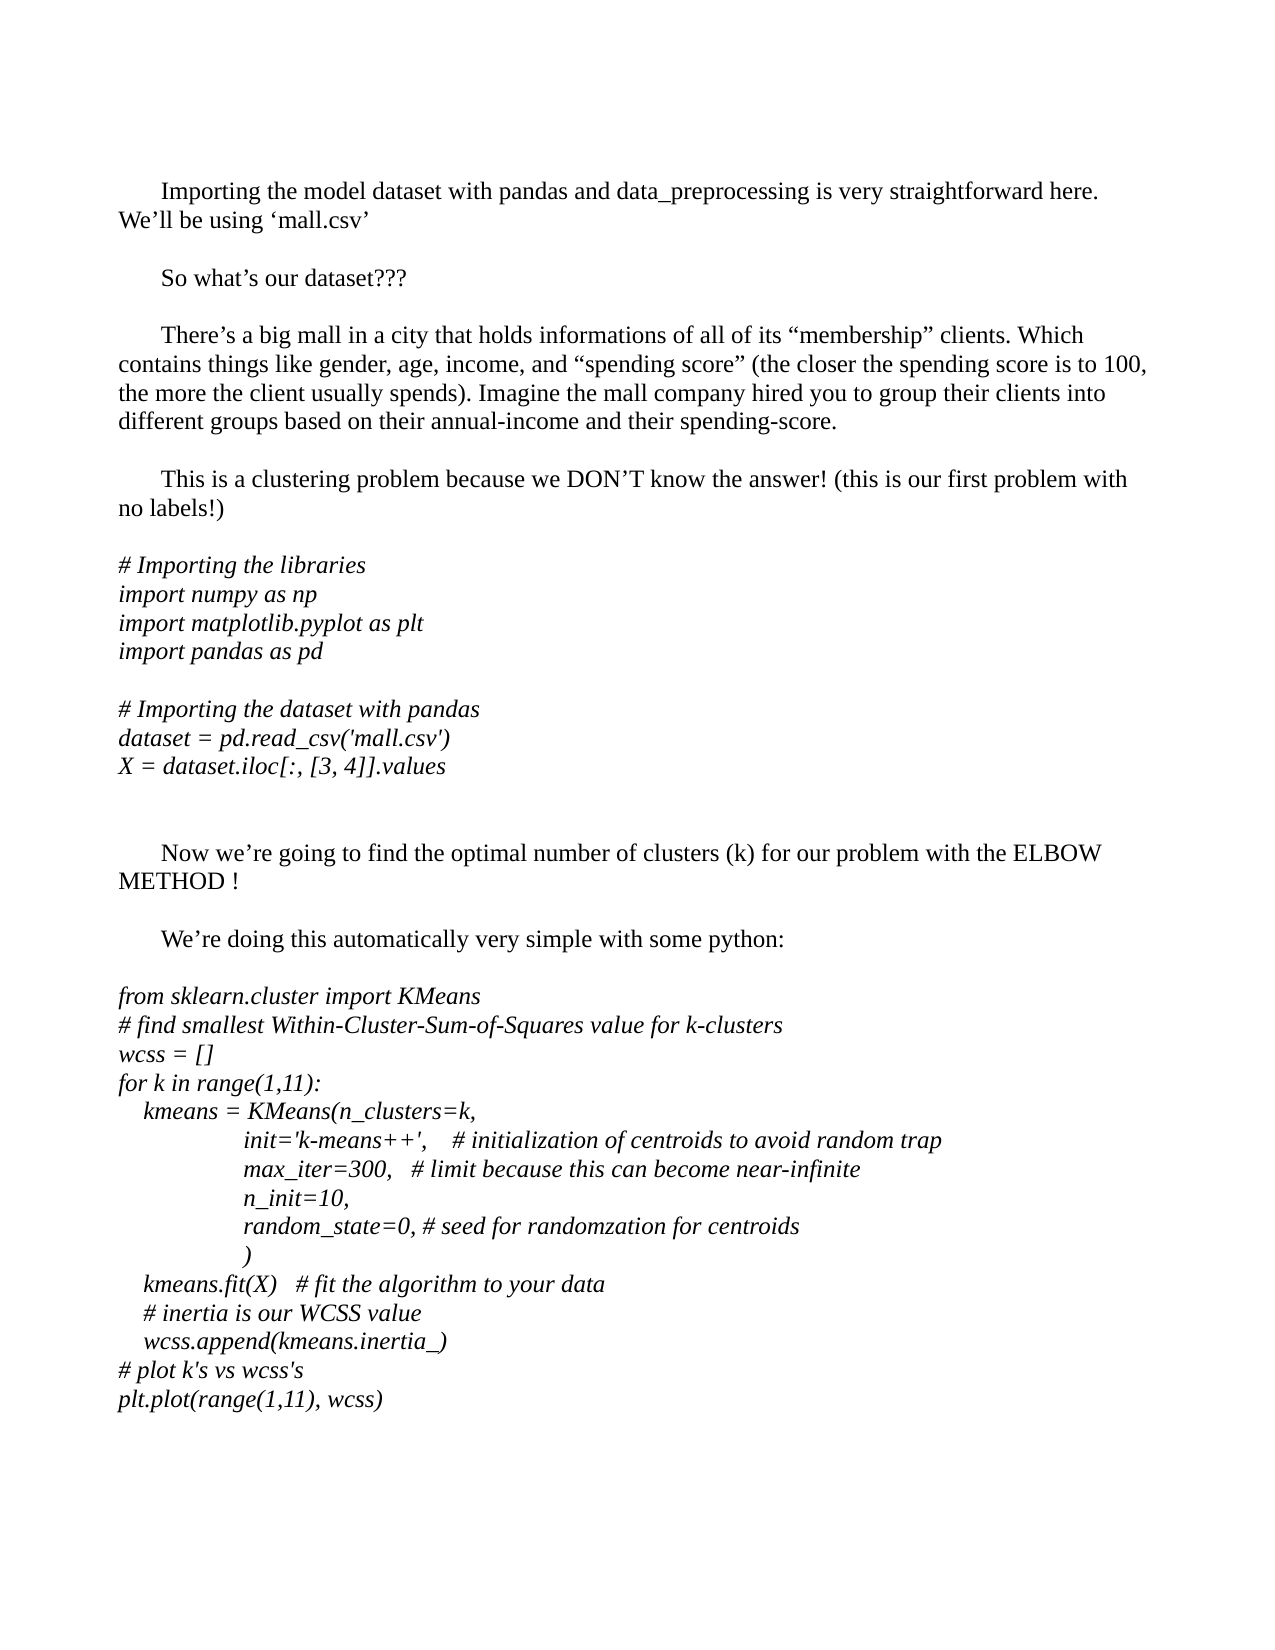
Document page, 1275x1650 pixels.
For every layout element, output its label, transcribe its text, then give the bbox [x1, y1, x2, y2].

text Now we’re going to find the optimal number of clusters (k) for our problem with the ELBOW METHOD ! [118, 838, 1157, 895]
text kmeans = KMeans(n_clusters=k, [118, 1096, 1157, 1125]
text init='k-means++', # initialization of centroids to avoid random trap [118, 1125, 1157, 1154]
text We’re doing this automatically very simple with some python: [118, 924, 1157, 953]
text max_iter=300, # limit because this can become near-infinite [118, 1154, 1157, 1183]
text # find smallest Within-Cluster-Sum-of-Squares value for k-clusters [118, 1010, 1157, 1039]
text # Importing the libraries [118, 550, 1157, 579]
text # Importing the dataset with pandas [118, 694, 1157, 723]
text import matplotlib.pyplot as plt [118, 608, 1157, 636]
text random_state=0, # seed for randomzation for centroids [118, 1211, 1157, 1240]
text There’s a big mall in a city that holds informations of all of its “membership” clients. Which contains things like gender, age, income, and “spending score” (the closer the spending score is to 100, the more the client usually spends). Imagine the mall company hired you to group their clients into different groups based on their annual-income and their spending-score. [118, 320, 1157, 435]
text plt.plot(range(1,11), wcss) [118, 1384, 1157, 1413]
text from sklearn.cluster import KMeans [118, 981, 1157, 1010]
text dataset = pd.read_csv('mall.csv') [118, 723, 1157, 751]
text # inertia is our WCSS value [118, 1298, 1157, 1326]
text import numpy as np [118, 579, 1157, 608]
text n_init=10, [118, 1183, 1157, 1211]
text ) [118, 1240, 1157, 1269]
text X = dataset.iloc[:, [3, 4]].values [118, 751, 1157, 780]
text wcss = [] [118, 1039, 1157, 1068]
text # plot k's vs wcss's [118, 1355, 1157, 1384]
text Importing the model dataset with pandas and data_preprocessing is very straightforward here. We’ll be using ‘mall.csv’ [118, 176, 1157, 234]
text This is a clustering problem because we DON’T know the answer! (this is our first problem with no labels!) [118, 464, 1157, 521]
text for k in range(1,11): [118, 1068, 1157, 1096]
text kmeans.fit(X) # fit the algorithm to your data [118, 1269, 1157, 1298]
text wcss.append(kmeans.inertia_) [118, 1326, 1157, 1355]
text So what’s our dataset??? [118, 263, 1157, 291]
text import pandas as pd [118, 636, 1157, 665]
